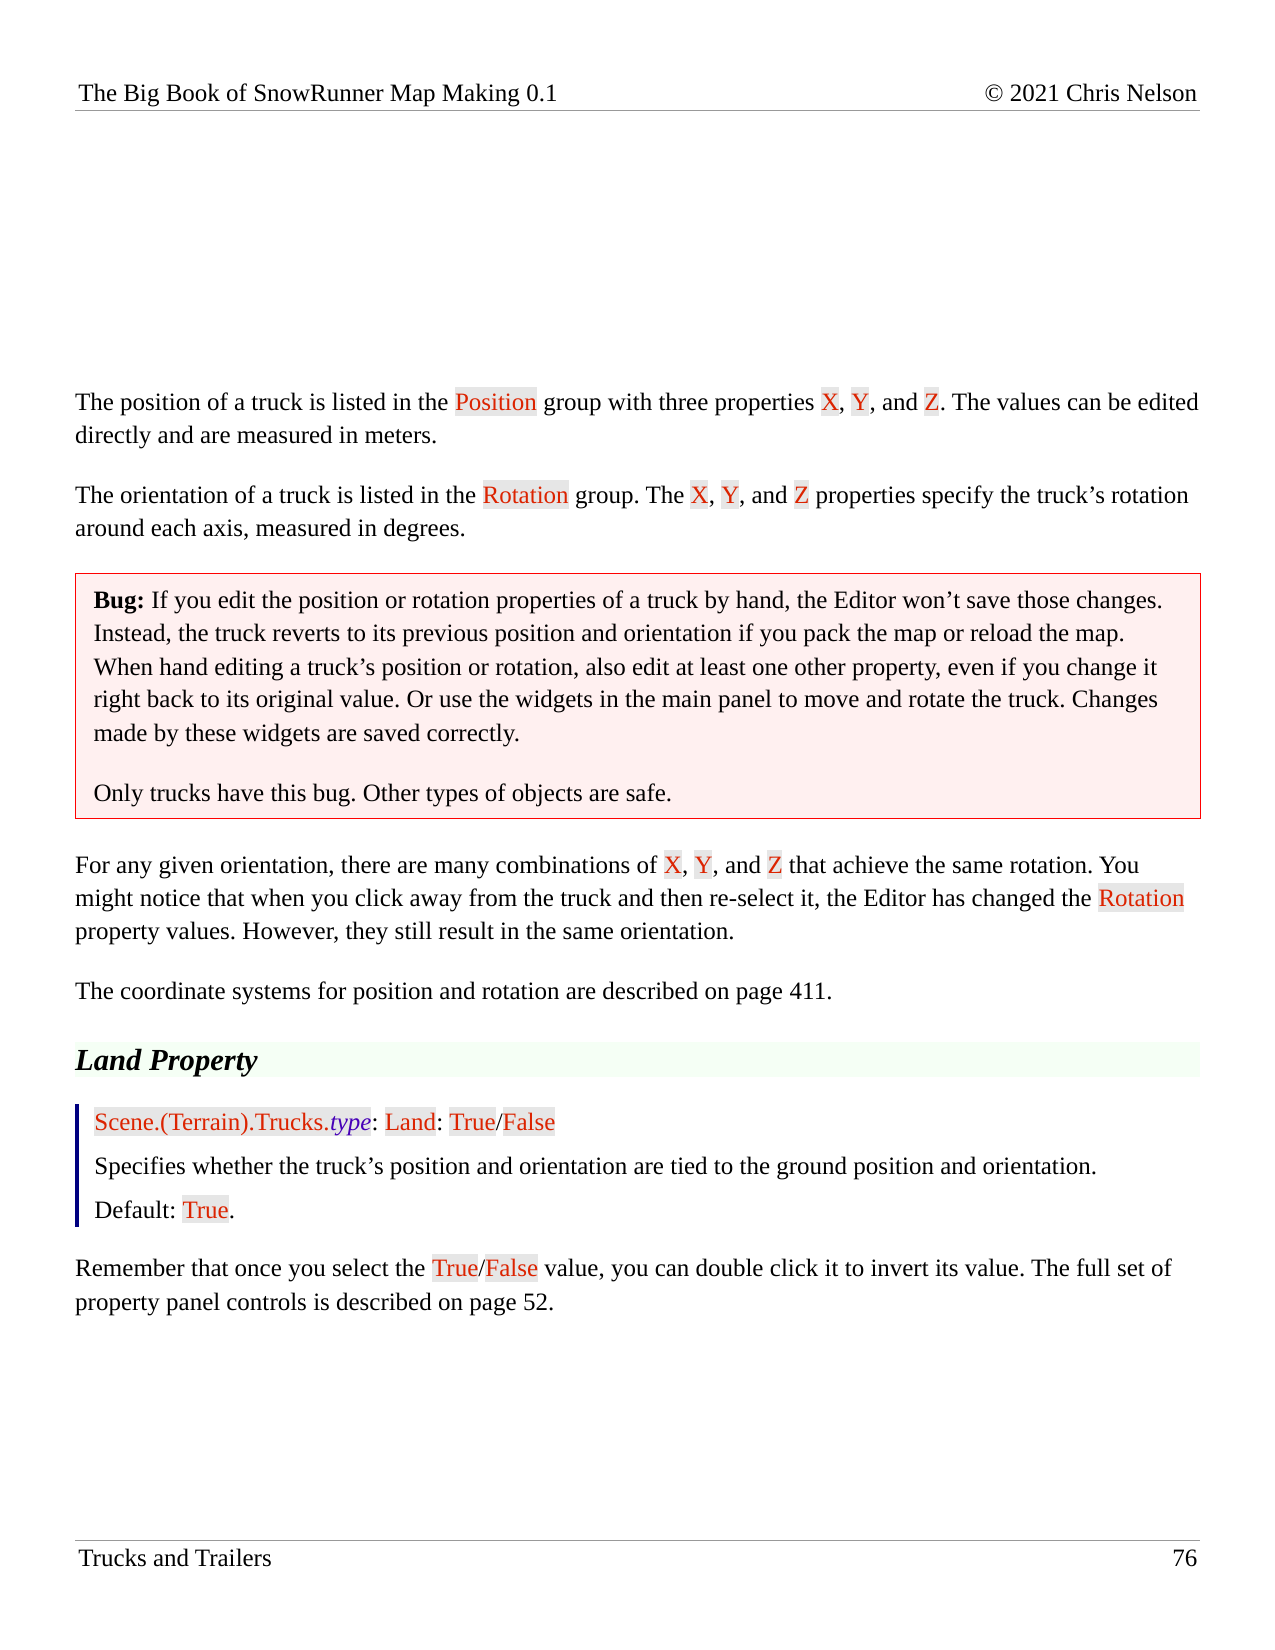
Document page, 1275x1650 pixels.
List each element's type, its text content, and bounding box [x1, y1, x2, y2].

text The orientation of a truck is listed in the Rotation group. The X, Y, and Z properties specify the truck’s rotation around each axis, measured in degrees. [75, 480, 1200, 542]
text The coordinate systems for position and rotation are described on page 411. [75, 976, 1200, 1005]
text For any given orientation, there are many combinations of X, Y, and Z that achieve the same rotation. You might notice that when you click away from the truck and then re-select it, the Editor has changed the Rotation property values. However, they still result in the same orientation. [75, 850, 1200, 945]
list If you edit the position or rotation properties of a truck by hand, the Editor won’t save those changes. Instead, the truck reverts to its previous position and orientation if you pack the map or reload the map. When hand editing a truck’s position or rotation, also edit at least one other property, even if you change it right back to its original value. Or use the widgets in the main panel to move and rotate the truck. Changes made by these widgets are saved correctly. [76, 574, 1200, 746]
text Specifies whether the truck’s position and orientation are tied to the ground position and orientation. [79, 1148, 1200, 1180]
text Default: True. [79, 1192, 1200, 1227]
text Scene.(Terrain).Trucks.type: Land: True/False [79, 1104, 1200, 1136]
text The position of a truck is listed in the Position group with three properties X, Y, and Z. The values can be edited directly and are measured in meters. [75, 387, 1200, 449]
text Remember that once you select the True/False value, you can double click it to invert its value. The full set of property panel controls is described on page 52. [75, 1253, 1200, 1315]
subtitle Land Property [75, 1042, 1200, 1077]
text Only trucks have this bug. Other types of objects are safe. [76, 765, 1200, 818]
